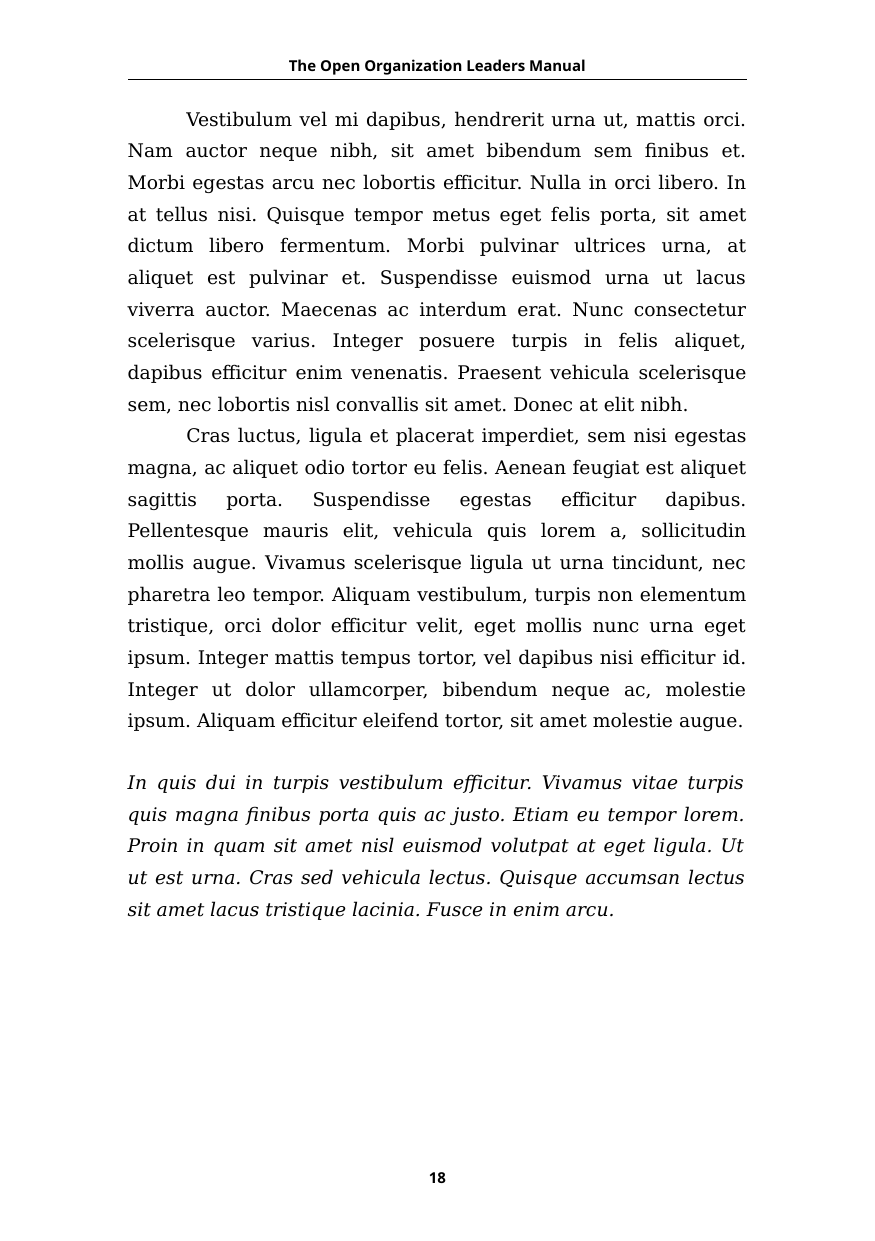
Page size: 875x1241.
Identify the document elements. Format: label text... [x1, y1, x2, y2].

text Cras luctus, ligula et placerat imperdiet, sem nisi egestas magna, ac aliquet odio tortor eu felis. Aenean feugiat est aliquet sagittis porta. Suspendisse egestas efficitur dapibus. Pellentesque mauris elit, vehicula quis lorem a, sollicitudin mollis augue. Vivamus scelerisque ligula ut urna tincidunt, nec pharetra leo tempor. Aliquam vestibulum, turpis non elementum tristique, orci dolor efficitur velit, eget mollis nunc urna eget ipsum. Integer mattis tempus tortor, vel dapibus nisi efficitur id. Integer ut dolor ullamcorper, bibendum neque ac, molestie ipsum. Aliquam efficitur eleifend tortor, sit amet molestie augue. [127, 425, 747, 732]
text In quis dui in turpis vestibulum efficitur. Vivamus vitae turpis quis magna finibus porta quis ac justo. Etiam eu tempor lorem. Proin in quam sit amet nisl euismod volutpat at eget ligula. Ut ut est urna. Cras sed vehicula lectus. Quisque accumsan lectus sit amet lacus tristique lacinia. Fusce in enim arcu. [127, 772, 747, 921]
text Vestibulum vel mi dapibus, hendrerit urna ut, mattis orci. Nam auctor neque nibh, sit amet bibendum sem finibus et. Morbi egestas arcu nec lobortis efficitur. Nulla in orci libero. In at tellus nisi. Quisque tempor metus eget felis porta, sit amet dictum libero fermentum. Morbi pulvinar ultrices urna, at aliquet est pulvinar et. Suspendisse euismod urna ut lacus viverra auctor. Maecenas ac interdum erat. Nunc consectetur scelerisque varius. Integer posuere turpis in felis aliquet, dapibus efficitur enim venenatis. Praesent vehicula scelerisque sem, nec lobortis nisl convallis sit amet. Donec at elit nibh. [127, 109, 747, 416]
